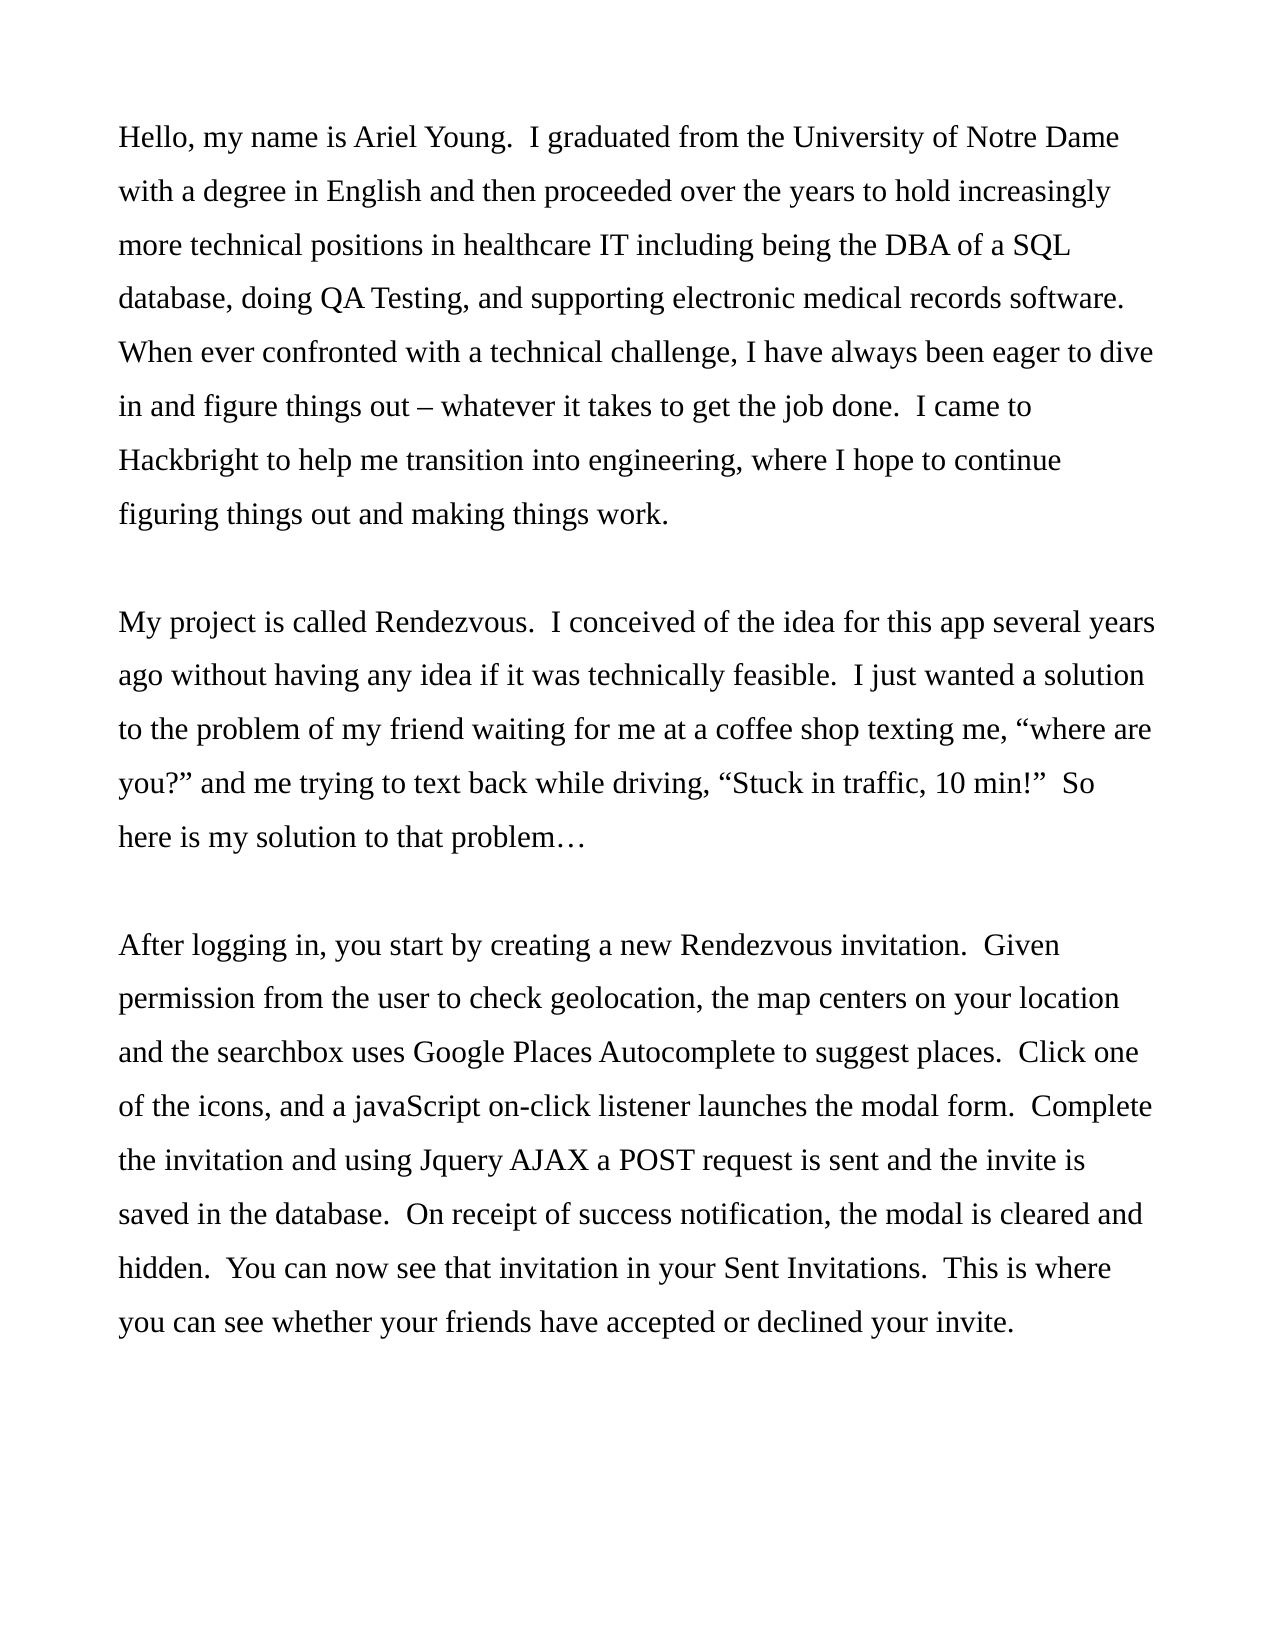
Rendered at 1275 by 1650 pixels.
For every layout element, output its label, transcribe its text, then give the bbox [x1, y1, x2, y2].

text Hello, my name is Ariel Young. I graduated from the University of Notre Dame with a degree in English and then proceeded over the years to hold increasingly more technical positions in healthcare IT including being the DBA of a SQL database, doing QA Testing, and supporting electronic medical records software. When ever confronted with a technical challenge, I have always been eager to dive in and figure things out – whatever it takes to get the job done. I came to Hackbright to help me transition into engineering, where I hope to continue figuring things out and making things work. [118, 118, 1157, 531]
text My project is called Rendezvous. I conceived of the idea for this app several years ago without having any idea if it was technically feasible. I just wanted a solution to the problem of my friend waiting for me at a coffee shop texting me, “where are you?” and me trying to text back while driving, “Stuck in traffic, 10 min!” So here is my solution to that problem… [118, 603, 1157, 854]
text After logging in, you start by creating a new Rendezvous invitation. Given permission from the user to check geolocation, the map centers on your location and the searchbox uses Google Places Autocomplete to suggest places. Click one of the icons, and a javaScript on-click listener launches the modal form. Complete the invitation and using Jquery AJAX a POST request is sent and the invite is saved in the database. On receipt of success notification, the modal is cleared and hidden. You can now see that invitation in your Sent Invitations. This is where you can see whether your friends have accepted or declined your invite. [118, 926, 1157, 1339]
